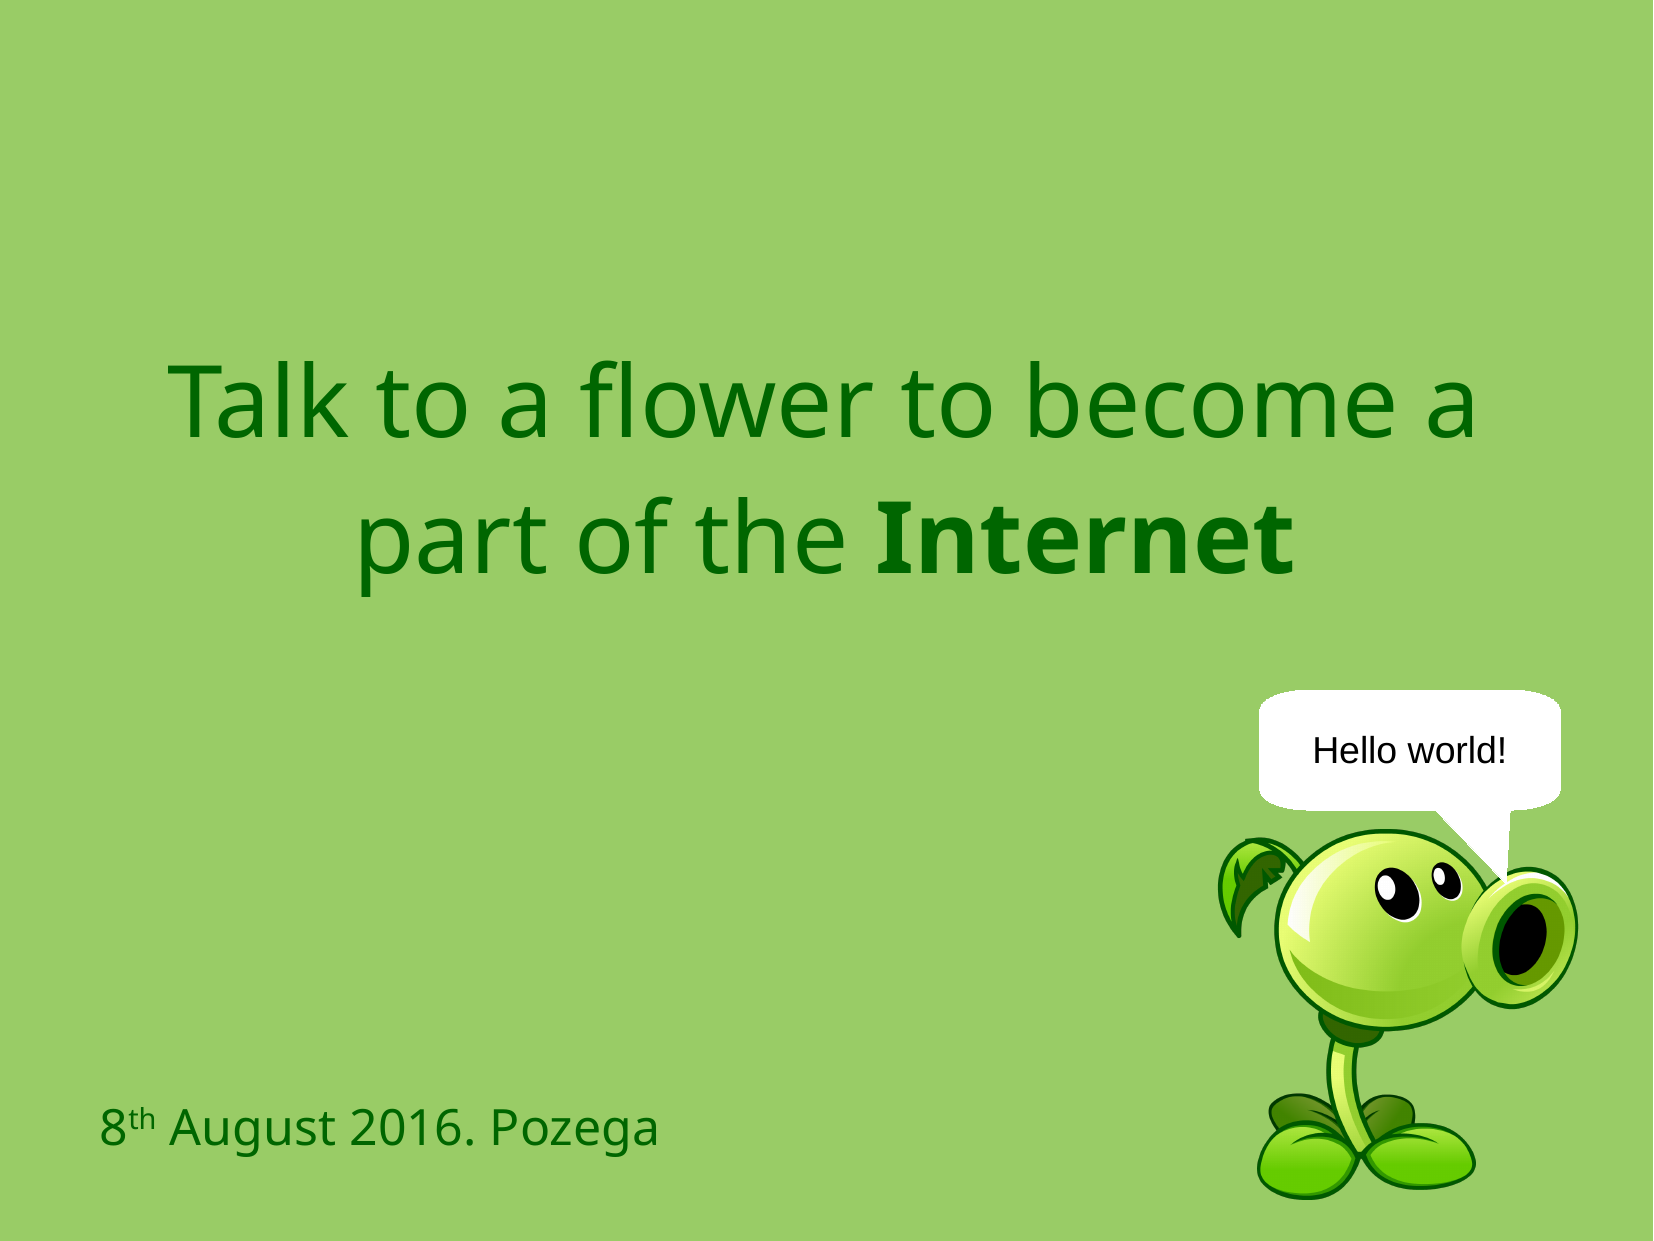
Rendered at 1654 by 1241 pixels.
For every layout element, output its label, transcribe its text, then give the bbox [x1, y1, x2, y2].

text_box 8th August 2016. Pozega [85, 1084, 547, 1157]
picture [1215, 826, 1581, 1201]
text_box Hello world! [1259, 690, 1561, 884]
title Talk to a flower to become a part of the Internet [80, 354, 1569, 579]
